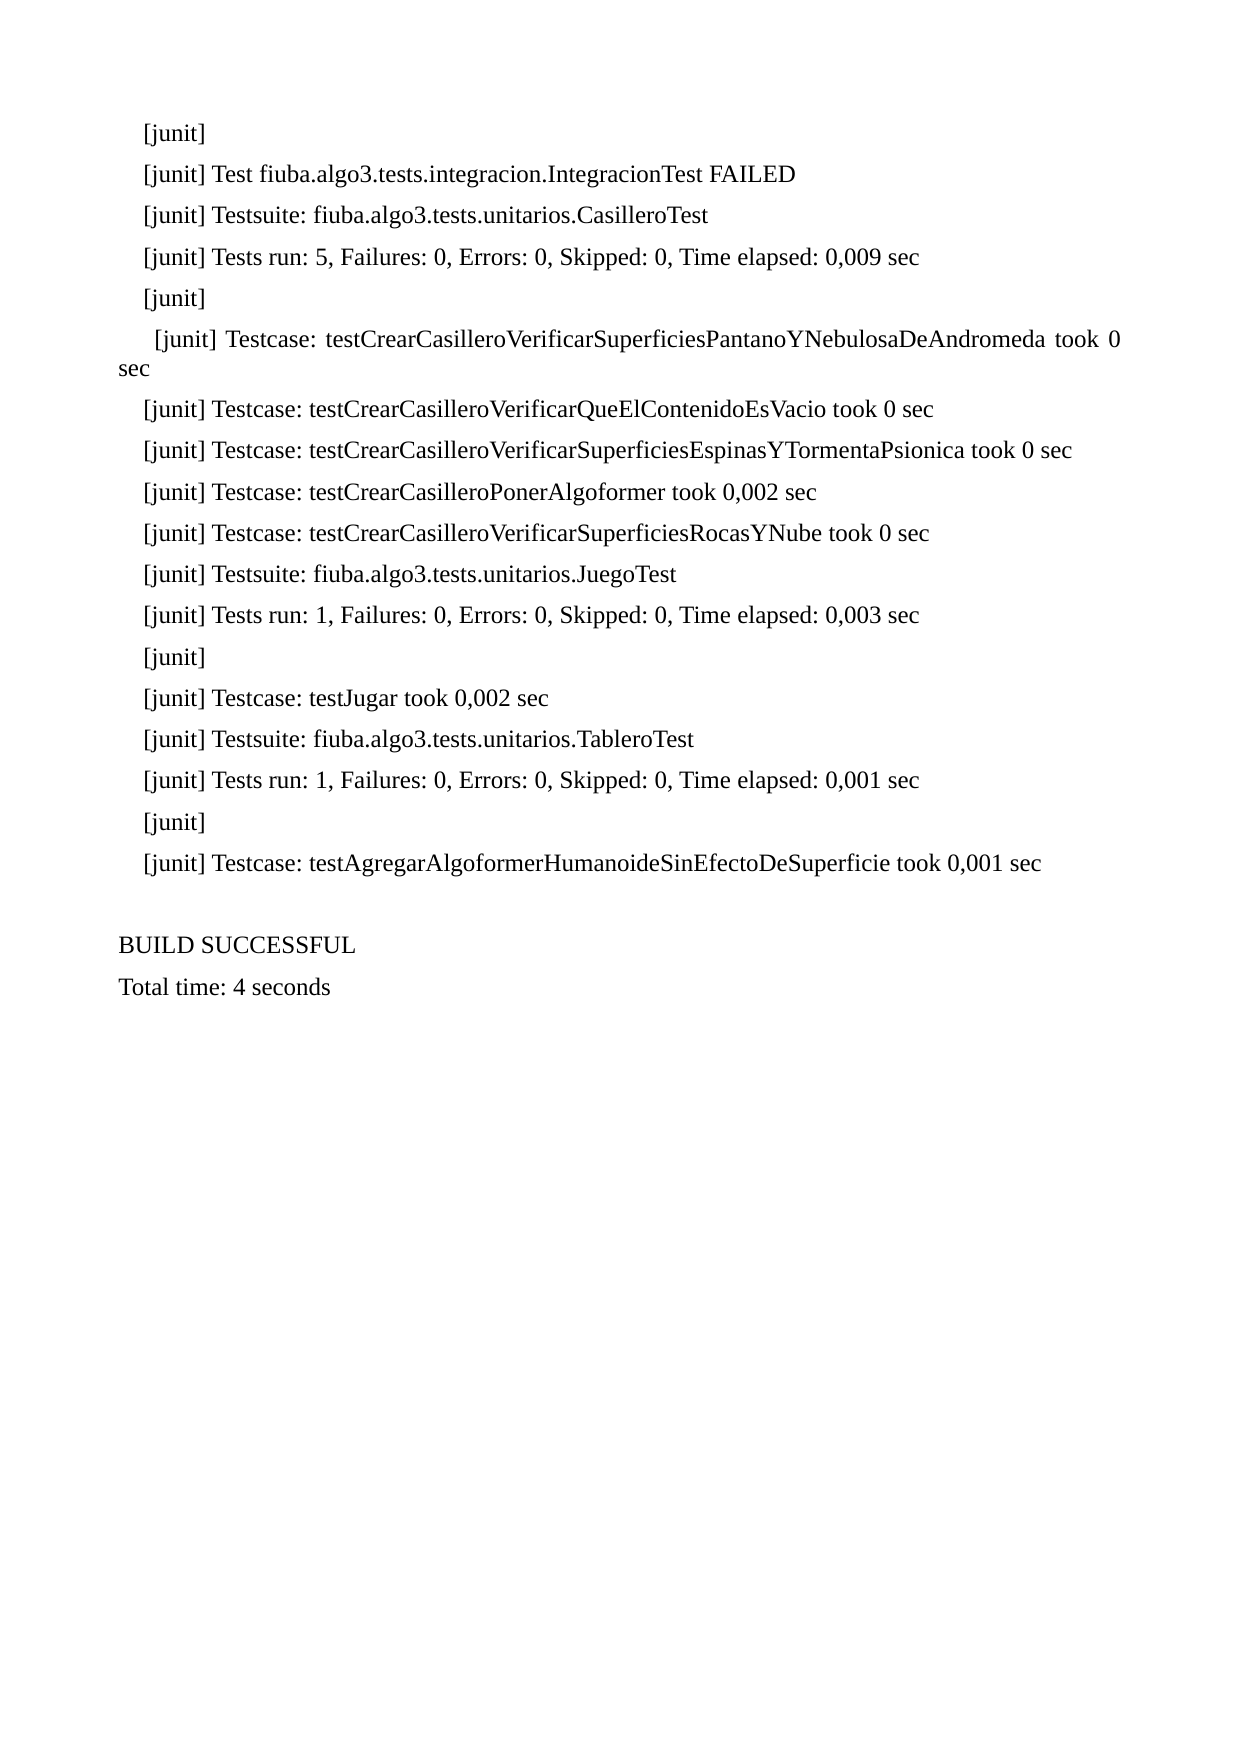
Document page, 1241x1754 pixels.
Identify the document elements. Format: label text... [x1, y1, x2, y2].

text [junit] Tests run: 1, Failures: 0, Errors: 0, Skipped: 0, Time elapsed: 0,001 sec [118, 766, 1122, 794]
text [junit] Testsuite: fiuba.algo3.tests.unitarios.JuegoTest [118, 559, 1122, 588]
text BUILD SUCCESSFUL [118, 931, 1122, 959]
text [junit] [118, 283, 1122, 312]
text [junit] [118, 118, 1122, 147]
text [junit] Testcase: testJugar took 0,002 sec [118, 683, 1122, 712]
text [junit] [118, 642, 1122, 671]
text [junit] Testsuite: fiuba.algo3.tests.unitarios.CasilleroTest [118, 201, 1122, 229]
text [junit] Testcase: testCrearCasilleroVerificarSuperficiesEspinasYTormentaPsionica took 0 sec [118, 436, 1122, 464]
text Total time: 4 seconds [118, 972, 1122, 1001]
text [junit] Tests run: 5, Failures: 0, Errors: 0, Skipped: 0, Time elapsed: 0,009 sec [118, 242, 1122, 271]
text [junit] Test fiuba.algo3.tests.integracion.IntegracionTest FAILED [118, 159, 1122, 188]
text [junit] Testsuite: fiuba.algo3.tests.unitarios.TableroTest [118, 724, 1122, 753]
text [junit] Testcase: testCrearCasilleroVerificarSuperficiesPantanoYNebulosaDeAndromeda took 0 sec [118, 324, 1122, 382]
text [junit] Tests run: 1, Failures: 0, Errors: 0, Skipped: 0, Time elapsed: 0,003 sec [118, 601, 1122, 629]
text [junit] Testcase: testAgregarAlgoformerHumanoideSinEfectoDeSuperficie took 0,001 sec [118, 848, 1122, 877]
text [junit] Testcase: testCrearCasilleroPonerAlgoformer took 0,002 sec [118, 477, 1122, 506]
text [junit] [118, 807, 1122, 836]
text [junit] Testcase: testCrearCasilleroVerificarSuperficiesRocasYNube took 0 sec [118, 518, 1122, 547]
text [junit] Testcase: testCrearCasilleroVerificarQueElContenidoEsVacio took 0 sec [118, 394, 1122, 423]
